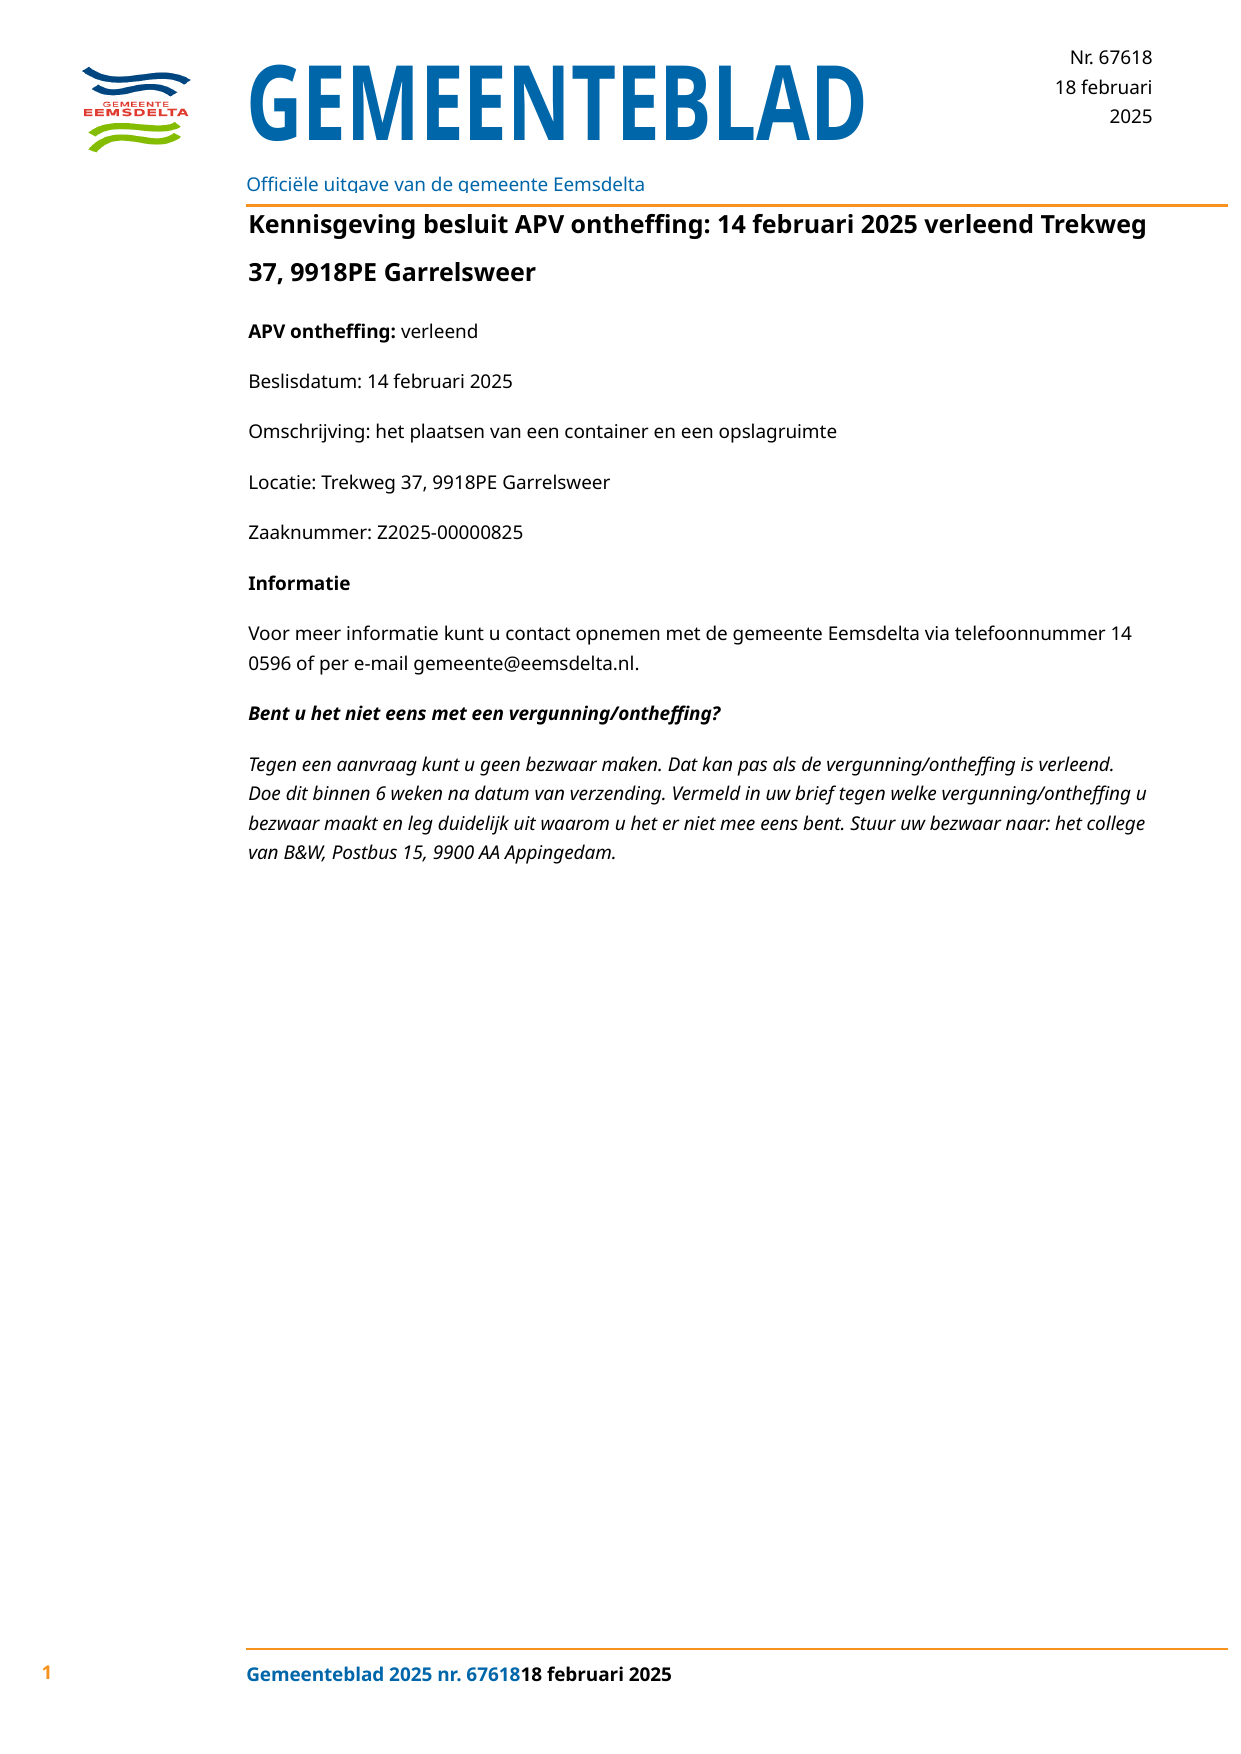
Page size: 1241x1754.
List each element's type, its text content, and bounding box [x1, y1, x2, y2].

text Locatie: Trekweg 37, 9918PE Garrelsweer [248, 469, 1152, 495]
picture [41, 47, 231, 172]
text Bent u het niet eens met een vergunning/ontheffing? [248, 700, 1152, 726]
text Tegen een aanvraag kunt u geen bezwaar maken. Dat kan pas als de vergunning/ontheffing is verleend. Doe dit binnen 6 weken na datum van verzending. Vermeld in uw brief tegen welke vergunning/ontheffing u bezwaar maakt en leg duidelijk uit waarom u het er niet mee eens bent. Stuur uw bezwaar naar: het college van B&W, Postbus 15, 9900 AA Appingedam. [248, 751, 1152, 865]
text Voor meer informatie kunt u contact opnemen met de gemeente Eemsdelta via telefoonnummer 14 0596 of per e-mail gemeente@eemsdelta.nl. [248, 620, 1152, 676]
text Omschrijving: het plaatsen van een container en een opslagruimte [248, 419, 1152, 444]
text Beslisdatum: 14 februari 2025 [248, 368, 1152, 394]
text Informatie [248, 570, 1152, 596]
text Kennisgeving besluit APV ontheffing: 14 februari 2025 verleend Trekweg 37, 9918PE Garrelsweer [248, 207, 1152, 288]
text APV ontheffing: verleend [248, 318, 1152, 344]
text Zaaknummer: Z2025-00000825 [248, 519, 1152, 545]
